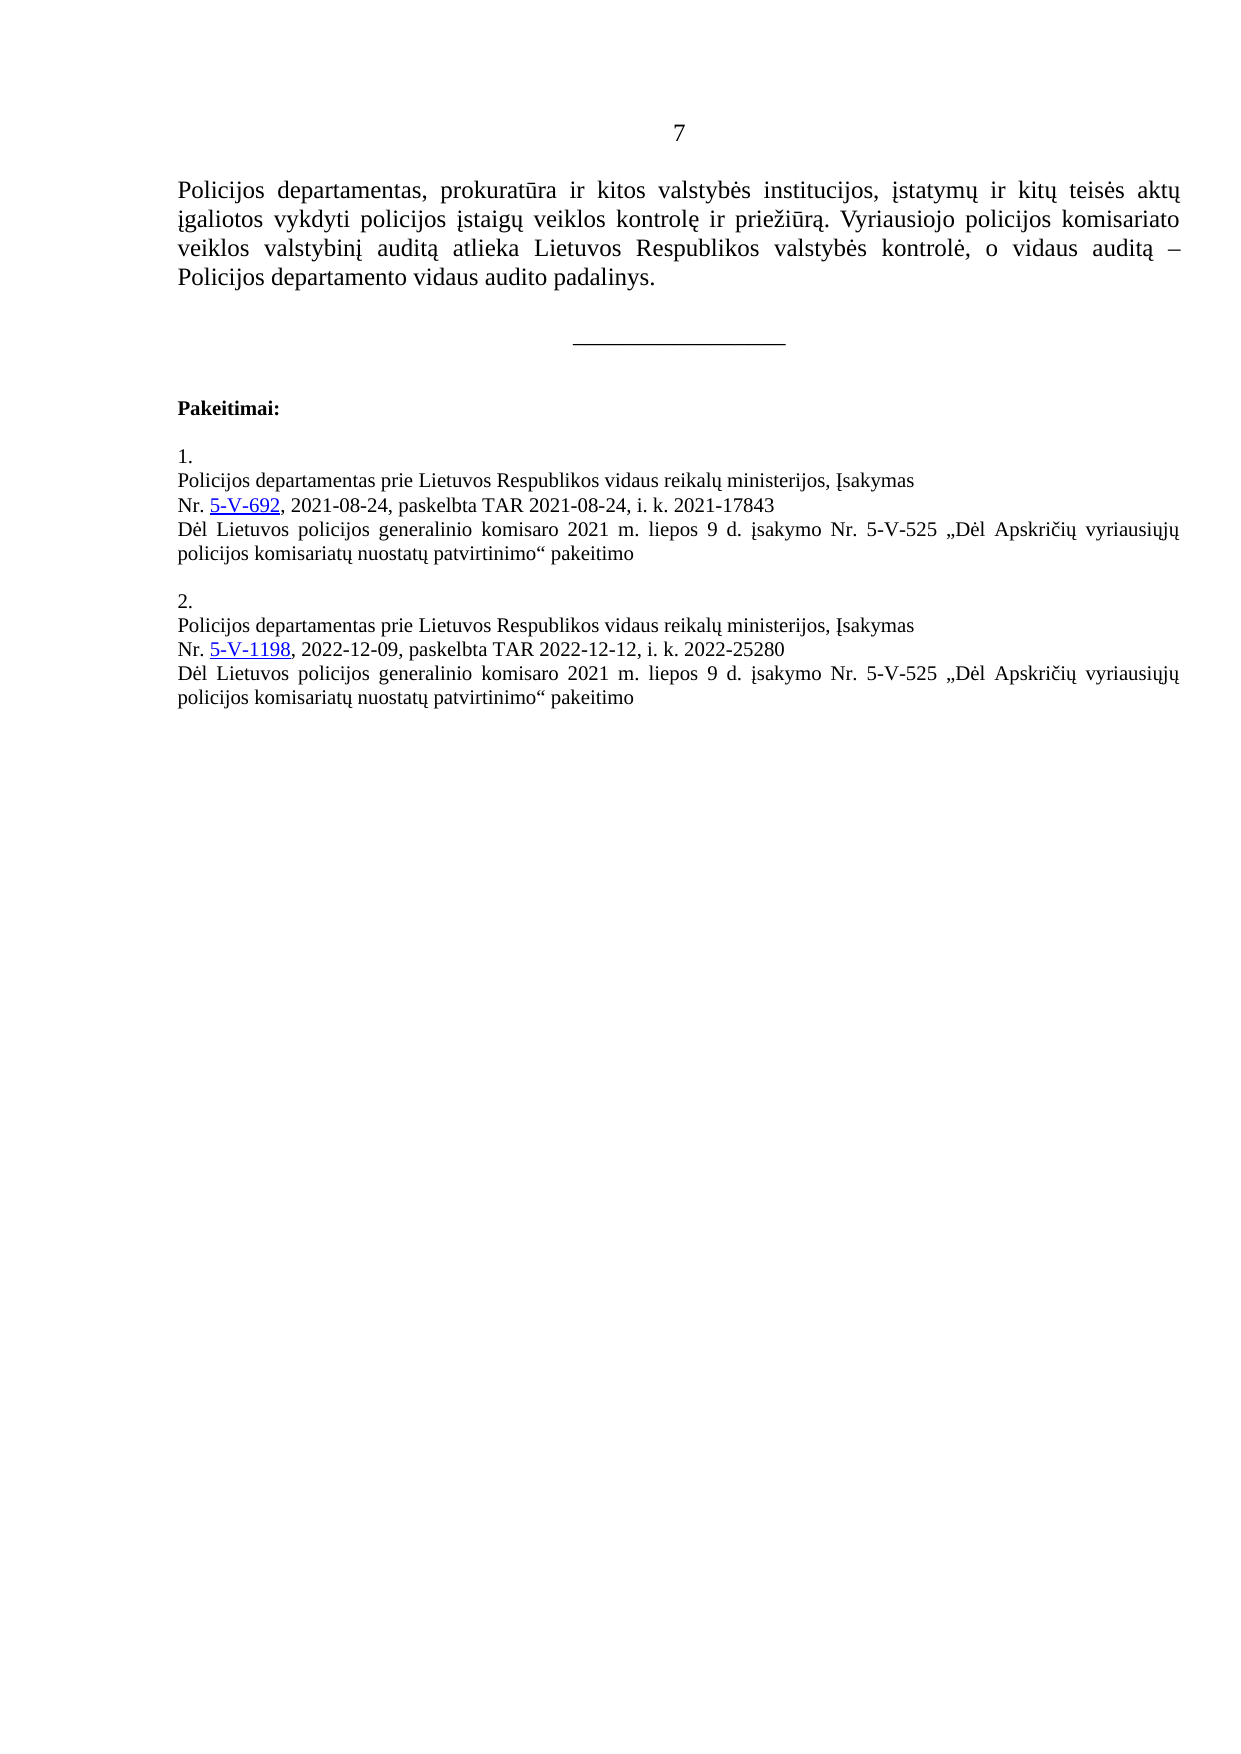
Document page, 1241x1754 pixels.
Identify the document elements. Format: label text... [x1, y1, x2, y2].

text 1. [177, 444, 1181, 468]
text Policijos departamentas prie Lietuvos Respublikos vidaus reikalų ministerijos, Įsakymas [177, 468, 1181, 492]
text Dėl Lietuvos policijos generalinio komisaro 2021 m. liepos 9 d. įsakymo Nr. 5-V-525 „Dėl Apskričių vyriausiųjų policijos komisariatų nuostatų patvirtinimo“ pakeitimo [177, 661, 1181, 709]
text Nr. 5-V-1198, 2022-12-09, paskelbta TAR 2022-12-12, i. k. 2022-25280 [177, 637, 1181, 661]
text Nr. 5-V-692, 2021-08-24, paskelbta TAR 2021-08-24, i. k. 2021-17843 [177, 492, 1181, 517]
text Policijos departamentas, prokuratūra ir kitos valstybės institucijos, įstatymų ir kitų teisės aktų įgaliotos vykdyti policijos įstaigų veiklos kontrolę ir priežiūrą. Vyriausiojo policijos komisariato veiklos valstybinį auditą atlieka Lietuvos Respublikos valstybės kontrolė, o vidaus auditą – Policijos departamento vidaus audito padalinys. [177, 176, 1181, 291]
text Dėl Lietuvos policijos generalinio komisaro 2021 m. liepos 9 d. įsakymo Nr. 5-V-525 „Dėl Apskričių vyriausiųjų policijos komisariatų nuostatų patvirtinimo“ pakeitimo [177, 517, 1181, 565]
text Pakeitimai: [177, 396, 1181, 420]
text _________________ [177, 319, 1181, 348]
text 2. [177, 589, 1181, 613]
text Policijos departamentas prie Lietuvos Respublikos vidaus reikalų ministerijos, Įsakymas [177, 613, 1181, 637]
